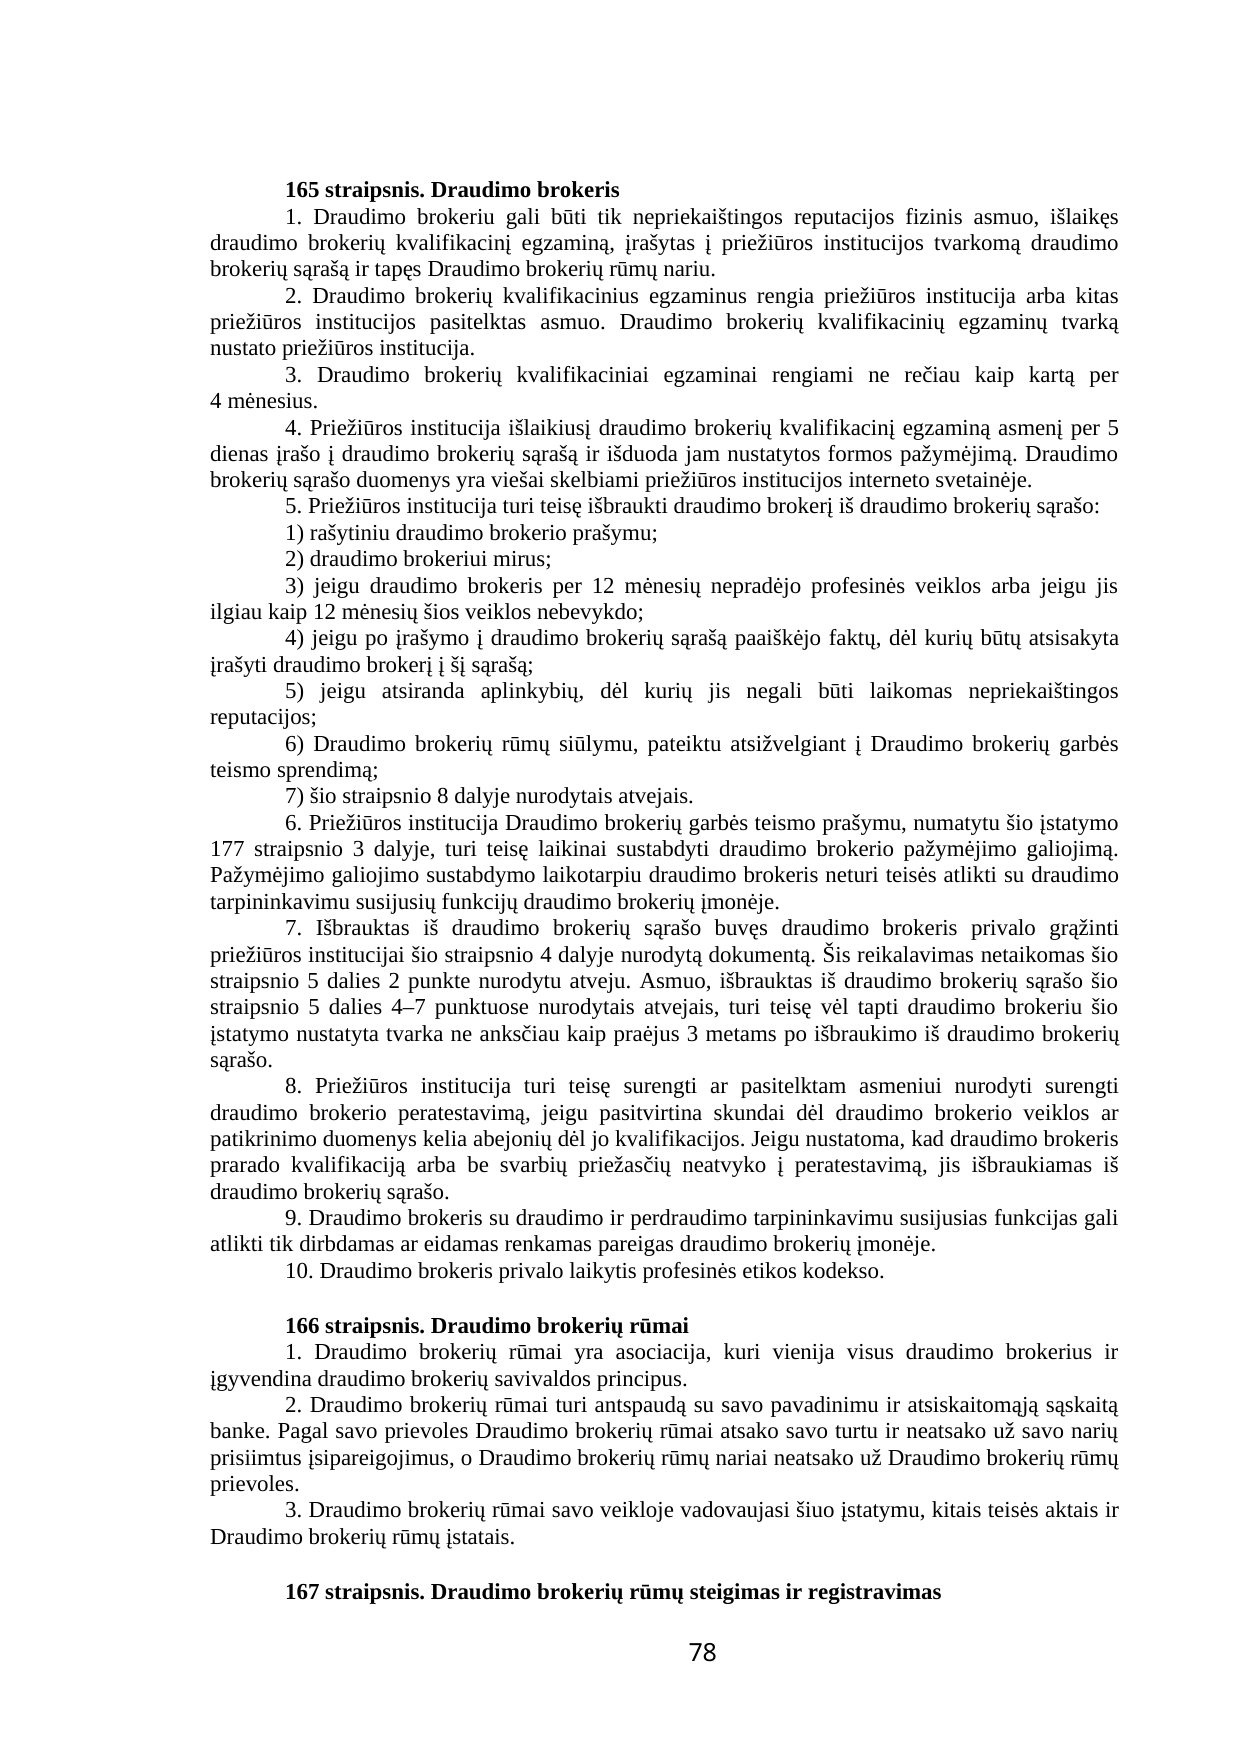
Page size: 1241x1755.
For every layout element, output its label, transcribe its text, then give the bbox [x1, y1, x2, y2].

text 1. Draudimo brokeriu gali būti tik nepriekaištingos reputacijos fizinis asmuo, išlaikęs draudimo brokerių kvalifikacinį egzaminą, įrašytas į priežiūros institucijos tvarkomą draudimo brokerių sąrašą ir tapęs Draudimo brokerių rūmų nariu. [210, 203, 1120, 282]
text 10. Draudimo brokeris privalo laikytis profesinės etikos kodekso. [210, 1257, 1120, 1283]
text 2) draudimo brokeriui mirus; [210, 545, 1120, 572]
text 165 straipsnis. Draudimo brokeris [210, 176, 1120, 203]
text 167 straipsnis. Draudimo brokerių rūmų steigimas ir registravimas [210, 1578, 1120, 1604]
text 166 straipsnis. Draudimo brokerių rūmai [210, 1312, 1120, 1338]
text 3) jeigu draudimo brokeris per 12 mėnesių nepradėjo profesinės veiklos arba jeigu jis ilgiau kaip 12 mėnesių šios veiklos nebevykdo; [210, 572, 1120, 624]
text 6. Priežiūros institucija Draudimo brokerių garbės teismo prašymu, numatytu šio įstatymo 177 straipsnio 3 dalyje, turi teisę laikinai sustabdyti draudimo brokerio pažymėjimo galiojimą. Pažymėjimo galiojimo sustabdymo laikotarpiu draudimo brokeris neturi teisės atlikti su draudimo tarpininkavimu susijusių funkcijų draudimo brokerių įmonėje. [210, 809, 1120, 914]
text 2. Draudimo brokerių rūmai turi antspaudą su savo pavadinimu ir atsiskaitomąją sąskaitą banke. Pagal savo prievoles Draudimo brokerių rūmai atsako savo turtu ir neatsako už savo narių prisiimtus įsipareigojimus, o Draudimo brokerių rūmų nariai neatsako už Draudimo brokerių rūmų prievoles. [210, 1391, 1120, 1496]
text 5. Priežiūros institucija turi teisę išbraukti draudimo brokerį iš draudimo brokerių sąrašo: [210, 493, 1120, 519]
text 8. Priežiūros institucija turi teisę surengti ar pasitelktam asmeniui nurodyti surengti draudimo brokerio peratestavimą, jeigu pasitvirtina skundai dėl draudimo brokerio veiklos ar patikrinimo duomenys kelia abejonių dėl jo kvalifikacijos. Jeigu nustatoma, kad draudimo brokeris prarado kvalifikaciją arba be svarbių priežasčių neatvyko į peratestavimą, jis išbraukiamas iš draudimo brokerių sąrašo. [210, 1072, 1120, 1204]
text 1. Draudimo brokerių rūmai yra asociacija, kuri vienija visus draudimo brokerius ir įgyvendina draudimo brokerių savivaldos principus. [210, 1338, 1120, 1391]
text 1) rašytiniu draudimo brokerio prašymu; [210, 519, 1120, 545]
text 7) šio straipsnio 8 dalyje nurodytais atvejais. [210, 782, 1120, 809]
text 5) jeigu atsiranda aplinkybių, dėl kurių jis negali būti laikomas nepriekaištingos reputacijos; [210, 677, 1120, 730]
text 9. Draudimo brokeris su draudimo ir perdraudimo tarpininkavimu susijusias funkcijas gali atlikti tik dirbdamas ar eidamas renkamas pareigas draudimo brokerių įmonėje. [210, 1204, 1120, 1257]
text 4. Priežiūros institucija išlaikiusį draudimo brokerių kvalifikacinį egzaminą asmenį per 5 dienas įrašo į draudimo brokerių sąrašą ir išduoda jam nustatytos formos pažymėjimą. Draudimo brokerių sąrašo duomenys yra viešai skelbiami priežiūros institucijos interneto svetainėje. [210, 413, 1120, 493]
text 2. Draudimo brokerių kvalifikacinius egzaminus rengia priežiūros institucija arba kitas priežiūros institucijos pasitelktas asmuo. Draudimo brokerių kvalifikacinių egzaminų tvarką nustato priežiūros institucija. [210, 282, 1120, 361]
text 3. Draudimo brokerių kvalifikaciniai egzaminai rengiami ne rečiau kaip kartą per 4 mėnesius. [210, 361, 1120, 413]
text 6) Draudimo brokerių rūmų siūlymu, pateiktu atsižvelgiant į Draudimo brokerių garbės teismo sprendimą; [210, 730, 1120, 782]
text 7. Išbrauktas iš draudimo brokerių sąrašo buvęs draudimo brokeris privalo grąžinti priežiūros institucijai šio straipsnio 4 dalyje nurodytą dokumentą. Šis reikalavimas netaikomas šio straipsnio 5 dalies 2 punkte nurodytu atveju. Asmuo, išbrauktas iš draudimo brokerių sąrašo šio straipsnio 5 dalies 4–7 punktuose nurodytais atvejais, turi teisę vėl tapti draudimo brokeriu šio įstatymo nustatyta tvarka ne anksčiau kaip praėjus 3 metams po išbraukimo iš draudimo brokerių sąrašo. [210, 914, 1120, 1072]
text 4) jeigu po įrašymo į draudimo brokerių sąrašą paaiškėjo faktų, dėl kurių būtų atsisakyta įrašyti draudimo brokerį į šį sąrašą; [210, 624, 1120, 677]
text 3. Draudimo brokerių rūmai savo veikloje vadovaujasi šiuo įstatymu, kitais teisės aktais ir Draudimo brokerių rūmų įstatais. [210, 1496, 1120, 1549]
